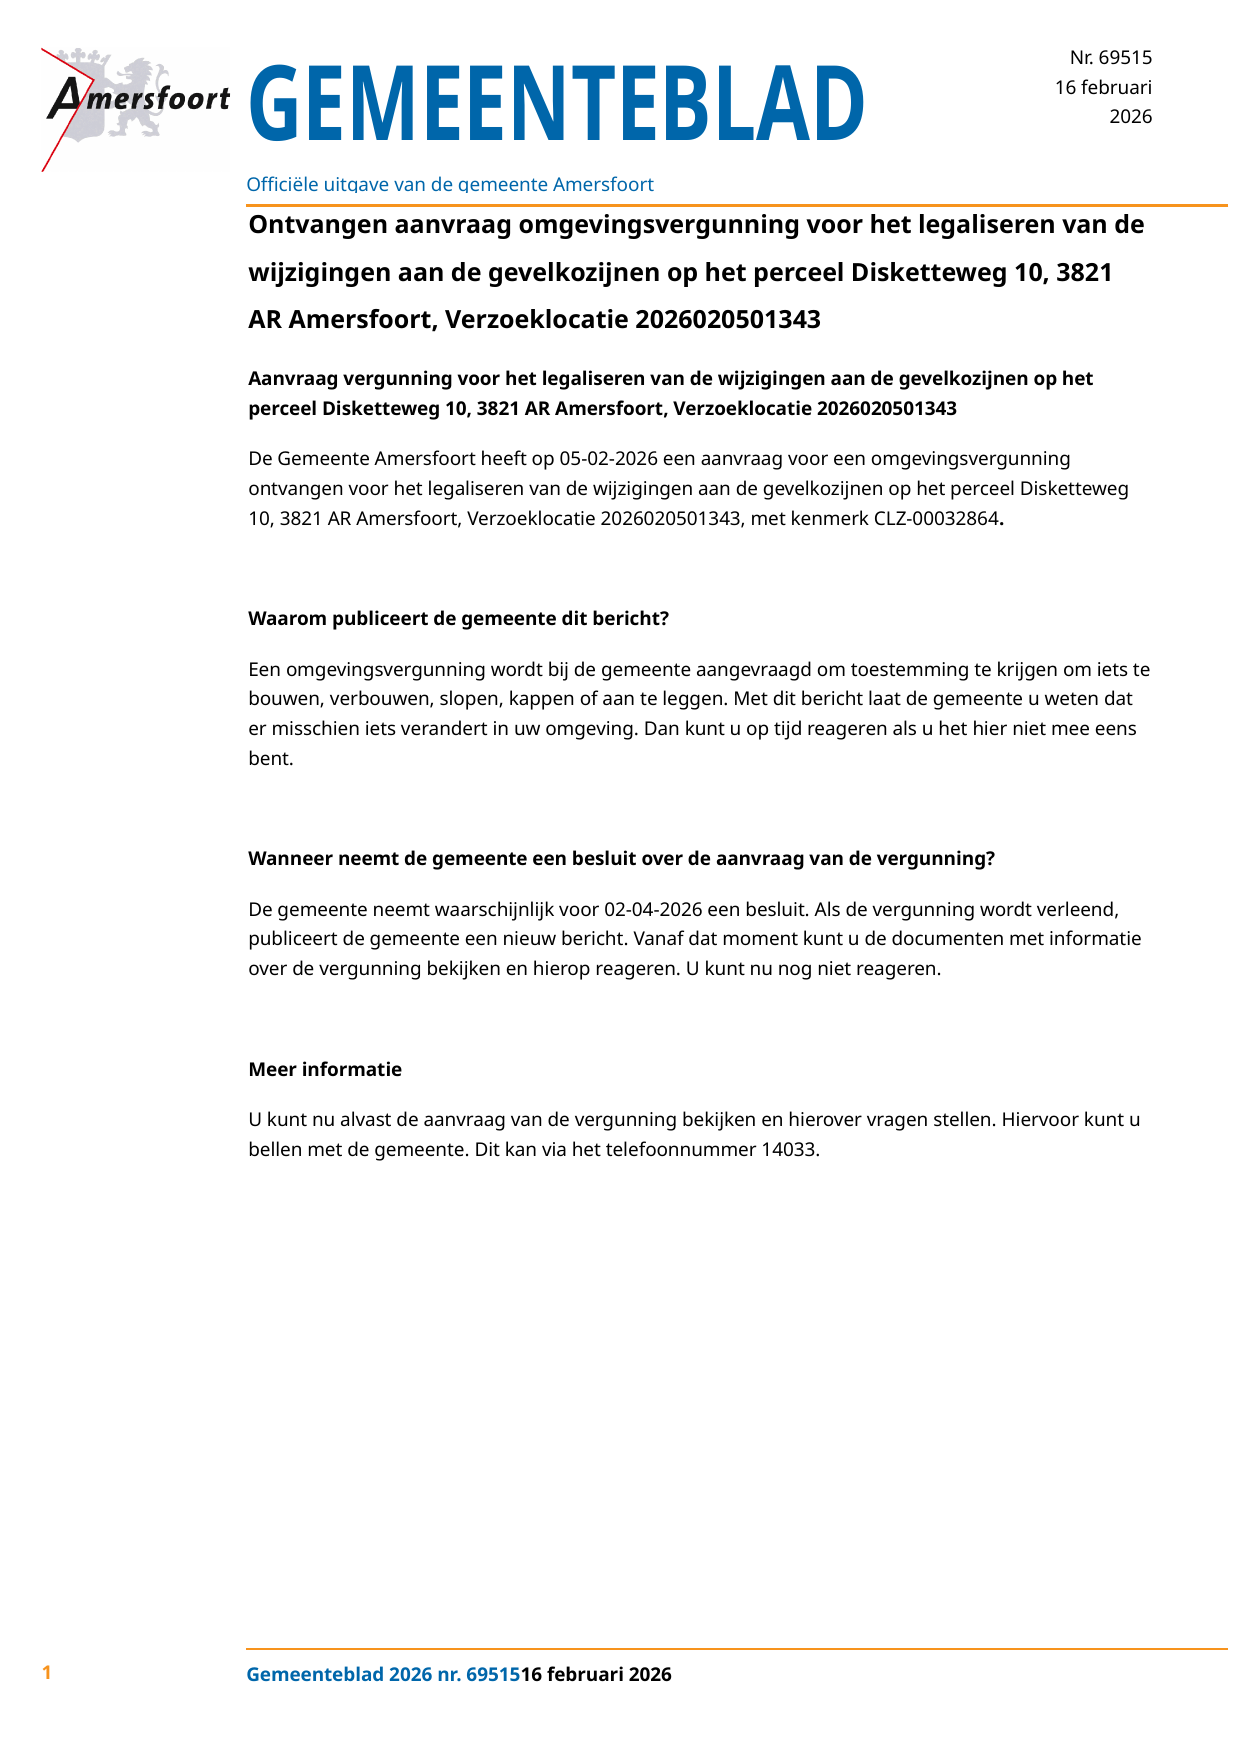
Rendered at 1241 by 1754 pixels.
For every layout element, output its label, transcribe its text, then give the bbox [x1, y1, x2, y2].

text Meer informatie [248, 1056, 1152, 1082]
text De Gemeente Amersfoort heeft op 05-02-2026 een aanvraag voor een omgevingsvergunning ontvangen voor het legaliseren van de wijzigingen aan de gevelkozijnen op het perceel Disketteweg 10, 3821 AR Amersfoort, Verzoeklocatie 2026020501343, met kenmerk CLZ-00032864. [248, 446, 1152, 530]
text U kunt nu alvast de aanvraag van de vergunning bekijken en hierover vragen stellen. Hiervoor kunt u bellen met de gemeente. Dit kan via het telefoonnummer 14033. [248, 1106, 1152, 1162]
text Ontvangen aanvraag omgevingsvergunning voor het legaliseren van de wijzigingen aan de gevelkozijnen op het perceel Disketteweg 10, 3821 AR Amersfoort, Verzoeklocatie 2026020501343 [248, 207, 1152, 336]
text Waarom publiceert de gemeente dit bericht? [248, 606, 1152, 631]
picture [41, 47, 231, 172]
text Een omgevingsvergunning wordt bij de gemeente aangevraagd om toestemming te krijgen om iets te bouwen, verbouwen, slopen, kappen of aan te leggen. Met dit bericht laat de gemeente u weten dat er misschien iets verandert in uw omgeving. Dan kunt u op tijd reageren als u het hier niet mee eens bent. [248, 656, 1152, 770]
text Wanneer neemt de gemeente een besluit over de aanvraag van de vergunning? [248, 846, 1152, 871]
text Aanvraag vergunning voor het legaliseren van de wijzigingen aan de gevelkozijnen op het perceel Disketteweg 10, 3821 AR Amersfoort, Verzoeklocatie 2026020501343 [248, 366, 1152, 421]
text De gemeente neemt waarschijnlijk voor 02-04-2026 een besluit. Als de vergunning wordt verleend, publiceert de gemeente een nieuw bericht. Vanaf dat moment kunt u de documenten met informatie over de vergunning bekijken en hierop reageren. U kunt nu nog niet reageren. [248, 896, 1152, 981]
